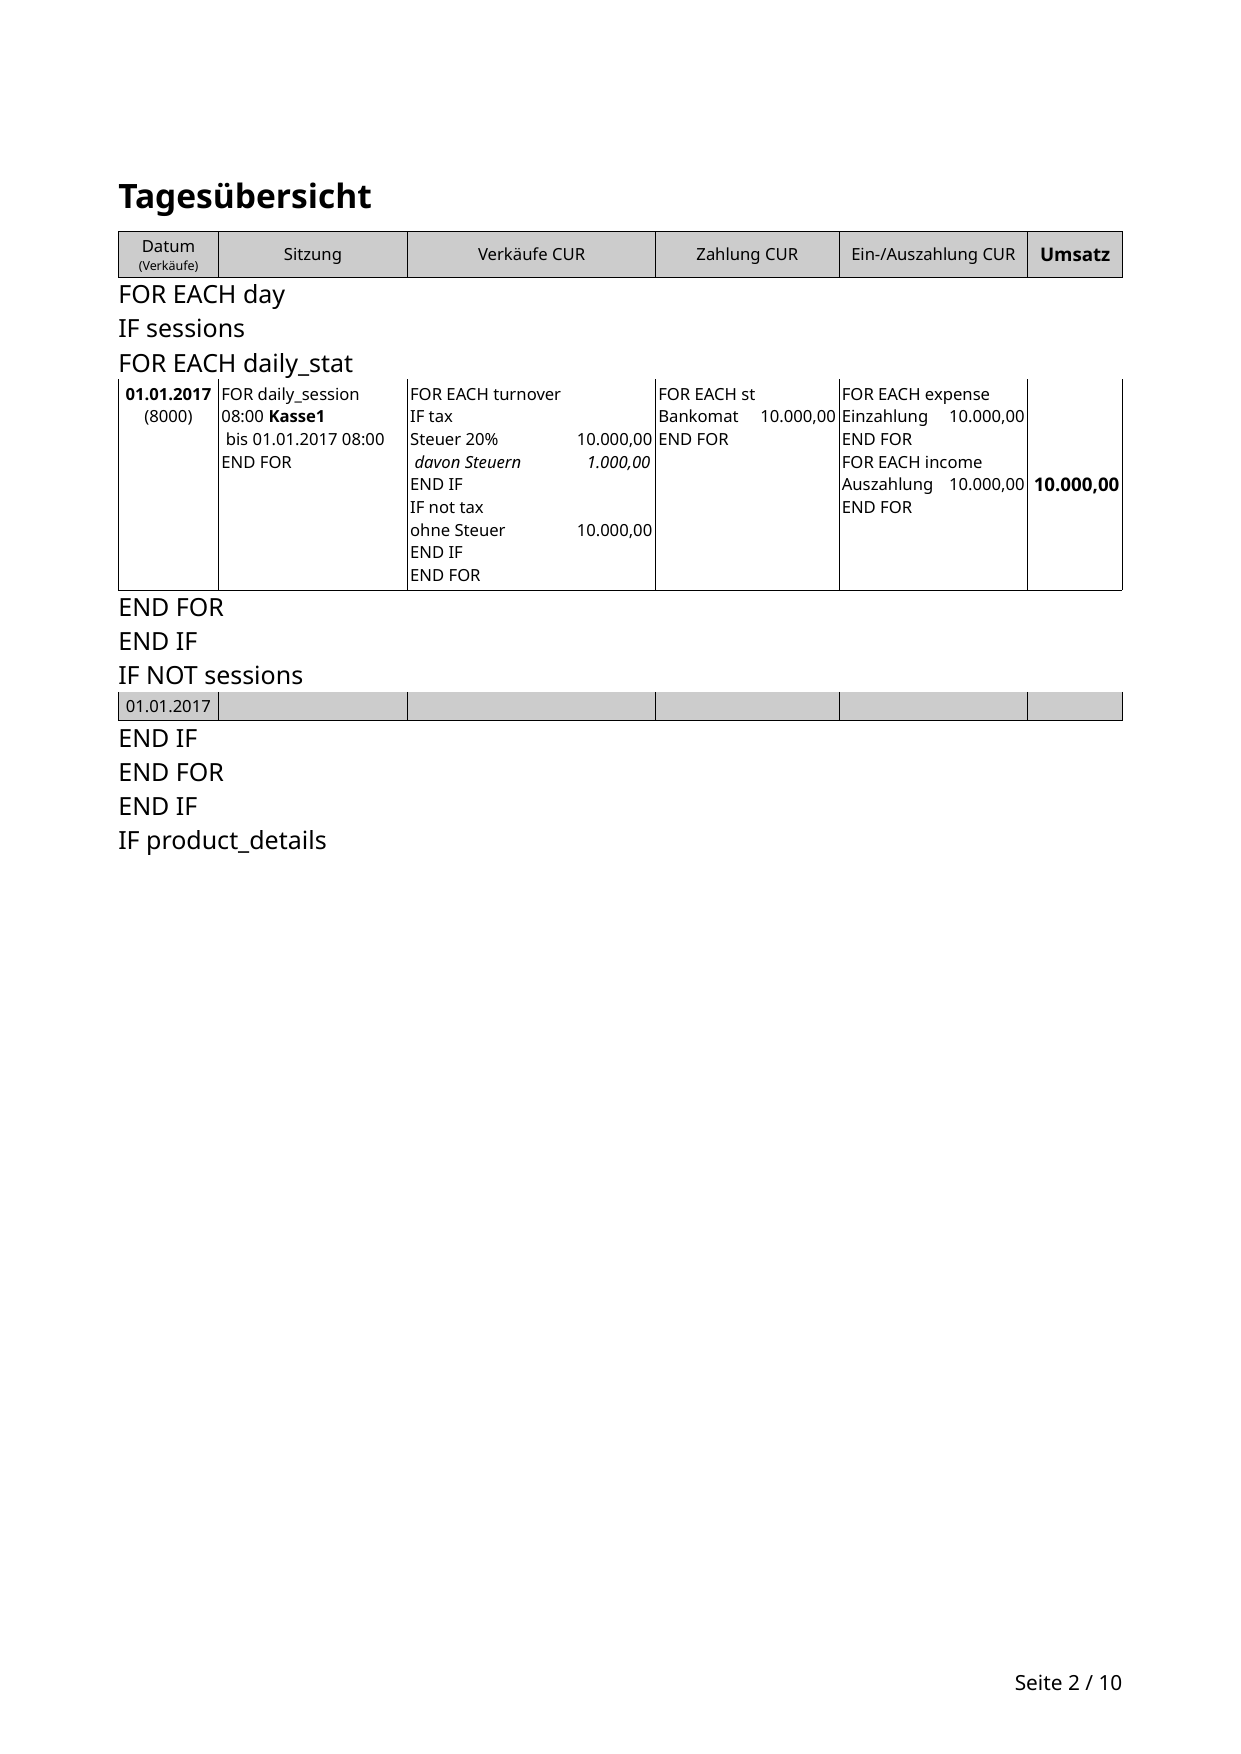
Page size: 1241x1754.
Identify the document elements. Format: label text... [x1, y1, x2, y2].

text END IF [118, 624, 1122, 658]
table_header FOR EACH turnover IF tax Steuer 20% 10.000,00 davon Steuern 1.000,00 END IF IF not tax ohne Steuer 10.000,00 END IF END FOR [408, 379, 655, 589]
table_header Verkäufe CUR [408, 232, 655, 277]
text END FOR [118, 754, 1122, 788]
text END IF [118, 721, 1122, 754]
table_header [408, 692, 655, 720]
text IF sessions [118, 311, 1122, 345]
text END FOR [118, 591, 1122, 624]
table_header FOR EACH st Bankomat 10.000,00 END FOR [656, 379, 839, 589]
subtitle Tagesübersicht [118, 173, 1122, 219]
table_header FOR EACH expense Einzahlung 10.000,00 END FOR FOR EACH income Auszahlung 10.000,00 END FOR [840, 379, 1027, 589]
table_header 01.01.2017 (8000) [119, 379, 218, 589]
table_header FOR daily_session 08:00 Kasse1 bis 01.01.2017 08:00 END FOR [219, 379, 407, 589]
text FOR EACH daily_stat [118, 345, 1122, 379]
table_header Umsatz [1028, 232, 1122, 277]
table_header [219, 692, 407, 720]
table_header [656, 692, 839, 720]
table_header 10.000,00 [1028, 379, 1122, 589]
table_header [1028, 692, 1122, 720]
table_header Sitzung [219, 232, 407, 277]
table_header Datum (Verkäufe) [119, 232, 218, 277]
table_header 01.01.2017 [119, 692, 218, 720]
table_header Zahlung CUR [656, 232, 839, 277]
text IF product_details [118, 823, 1122, 857]
text END IF [118, 788, 1122, 823]
table_header [840, 692, 1027, 720]
table_header Ein-/Auszahlung CUR [840, 232, 1027, 277]
text IF NOT sessions [118, 658, 1122, 692]
text FOR EACH day [118, 278, 1122, 311]
